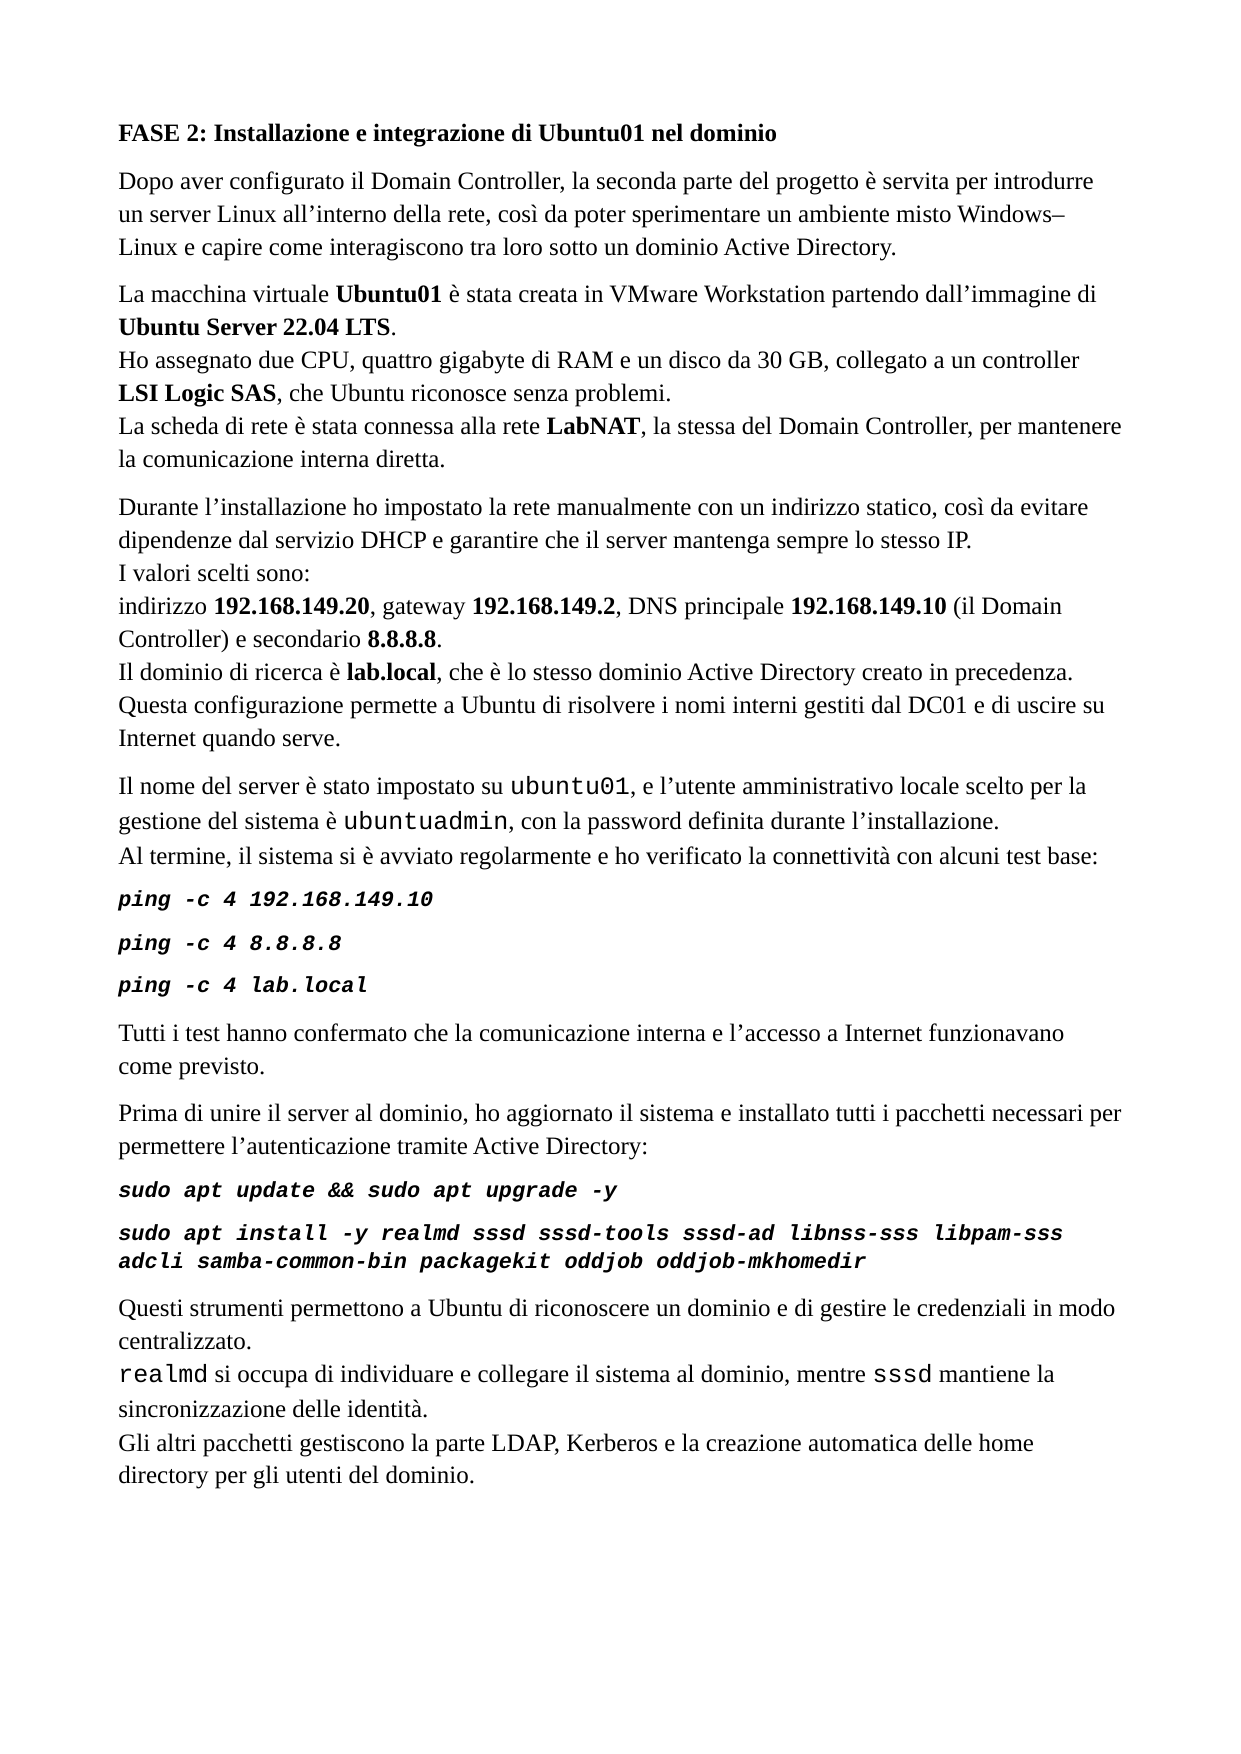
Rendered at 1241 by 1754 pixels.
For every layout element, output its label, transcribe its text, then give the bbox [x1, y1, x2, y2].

text ping -c 4 192.168.149.10 [118, 889, 1122, 913]
text ping -c 4 lab.local [118, 975, 1122, 999]
text ping -c 4 8.8.8.8 [118, 932, 1122, 956]
text sudo apt update && sudo apt upgrade -y [118, 1179, 1122, 1204]
text La macchina virtuale Ubuntu01 è stata creata in VMware Workstation partendo dall’immagine di Ubuntu Server 22.04 LTS. Ho assegnato due CPU, quattro gigabyte di RAM e un disco da 30 GB, collegato a un controller LSI Logic SAS, che Ubuntu riconosce senza problemi. La scheda di rete è stata connessa alla rete LabNAT, la stessa del Domain Controller, per mantenere la comunicazione interna diretta. [118, 279, 1122, 473]
text Durante l’installazione ho impostato la rete manualmente con un indirizzo statico, così da evitare dipendenze dal servizio DHCP e garantire che il server mantenga sempre lo stesso IP. I valori scelti sono: indirizzo 192.168.149.20, gateway 192.168.149.2, DNS principale 192.168.149.10 (il Domain Controller) e secondario 8.8.8.8. Il dominio di ricerca è lab.local, che è lo stesso dominio Active Directory creato in precedenza. Questa configurazione permette a Ubuntu di risolvere i nomi interni gestiti dal DC01 e di uscire su Internet quando serve. [118, 492, 1122, 752]
text Questi strumenti permettono a Ubuntu di riconoscere un dominio e di gestire le credenziali in modo centralizzato. realmd si occupa di individuare e collegare il sistema al dominio, mentre sssd mantiene la sincronizzazione delle identità. Gli altri pacchetti gestiscono la parte LDAP, Kerberos e la creazione automatica delle home directory per gli utenti del dominio. [118, 1293, 1122, 1489]
text Tutti i test hanno confermato che la comunicazione interna e l’accesso a Internet funzionavano come previsto. [118, 1018, 1122, 1079]
text sudo apt install -y realmd sssd sssd-tools sssd-ad libnss-sss libpam-sss adcli samba-common-bin packagekit oddjob oddjob-mkhomedir [118, 1222, 1122, 1275]
text FASE 2: Installazione e integrazione di Ubuntu01 nel dominio [118, 118, 1122, 147]
text Prima di unire il server al dominio, ho aggiornato il sistema e installato tutti i pacchetti necessari per permettere l’autenticazione tramite Active Directory: [118, 1098, 1122, 1160]
text Il nome del server è stato impostato su ubuntu01, e l’utente amministrativo locale scelto per la gestione del sistema è ubuntuadmin, con la password definita durante l’installazione. Al termine, il sistema si è avviato regolarmente e ho verificato la connettività con alcuni test base: [118, 771, 1122, 870]
text Dopo aver configurato il Domain Controller, la seconda parte del progetto è servita per introdurre un server Linux all’interno della rete, così da poter sperimentare un ambiente misto Windows–Linux e capire come interagiscono tra loro sotto un dominio Active Directory. [118, 166, 1122, 261]
